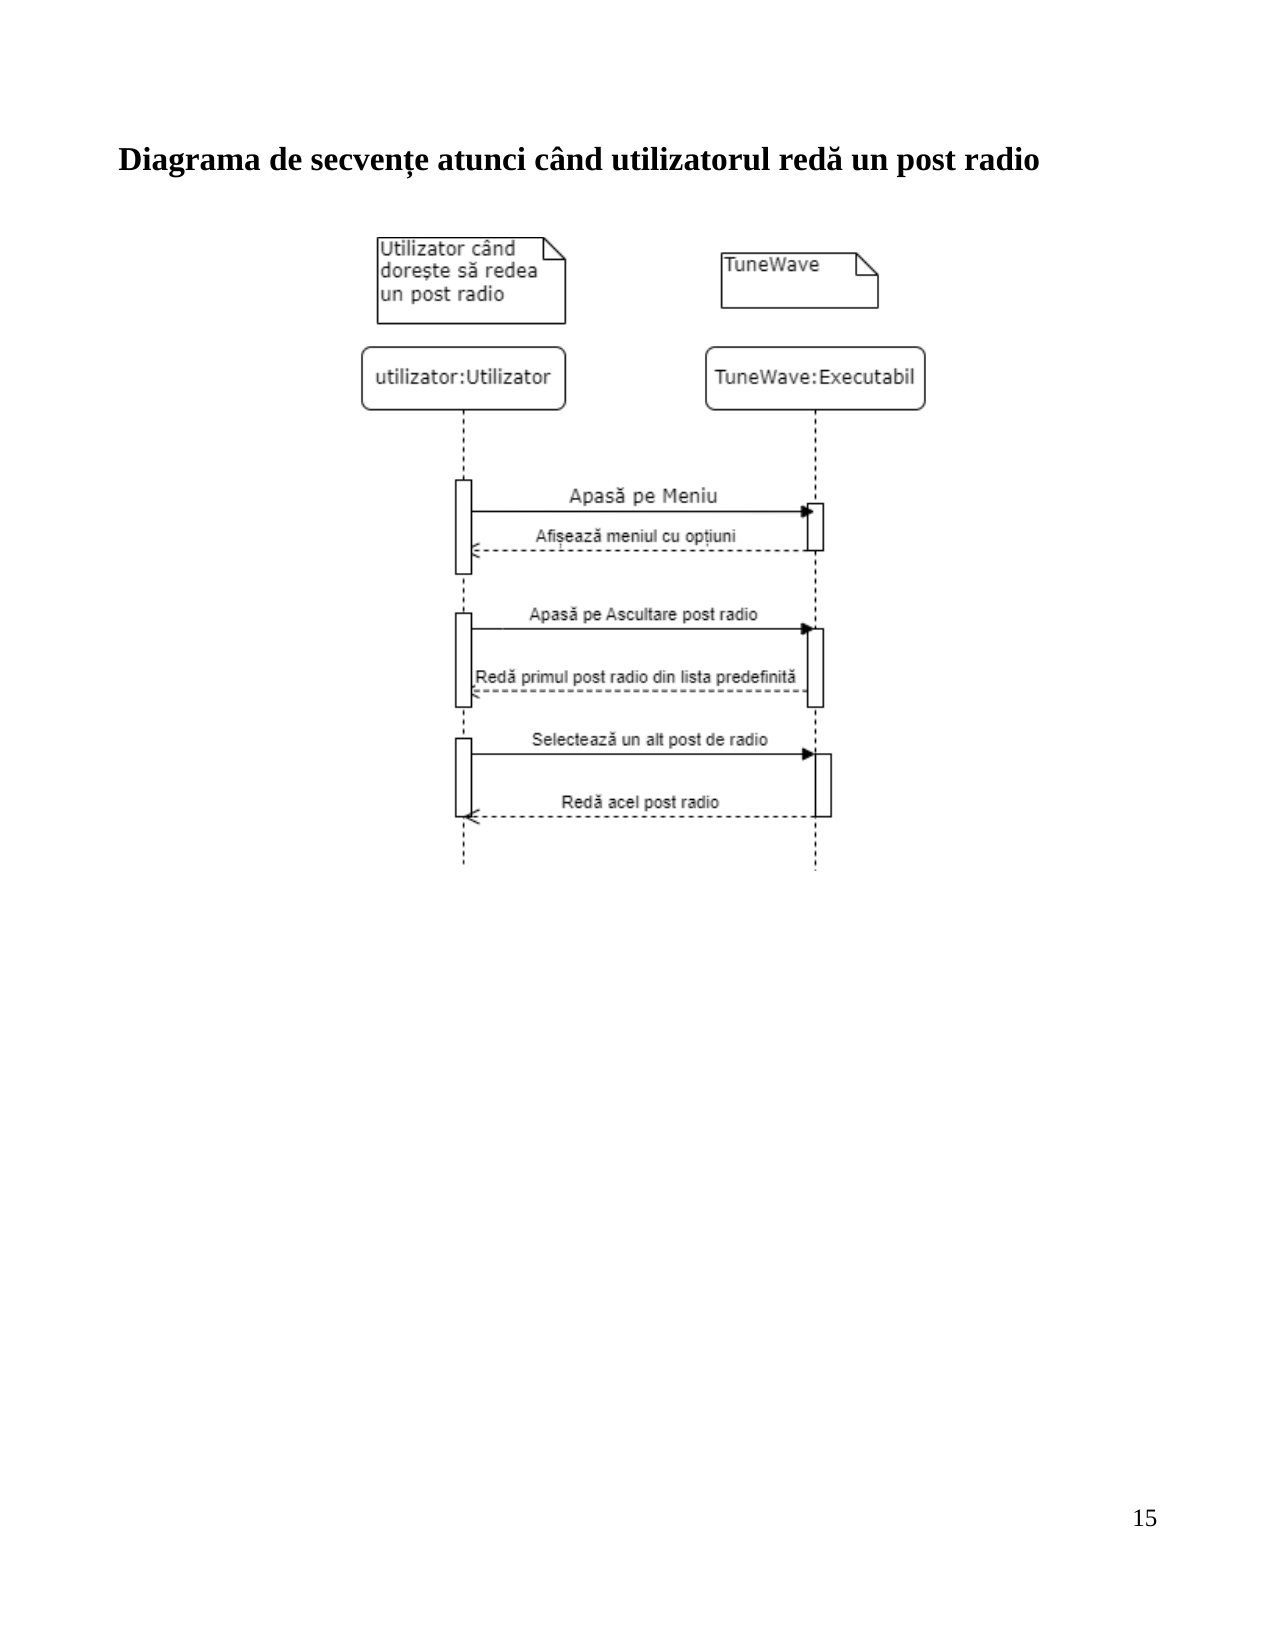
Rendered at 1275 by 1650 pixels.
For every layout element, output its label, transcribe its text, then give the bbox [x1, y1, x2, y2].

subtitle Diagrama de secvențe atunci când utilizatorul redă un post radio [118, 139, 1157, 177]
picture [349, 237, 926, 871]
